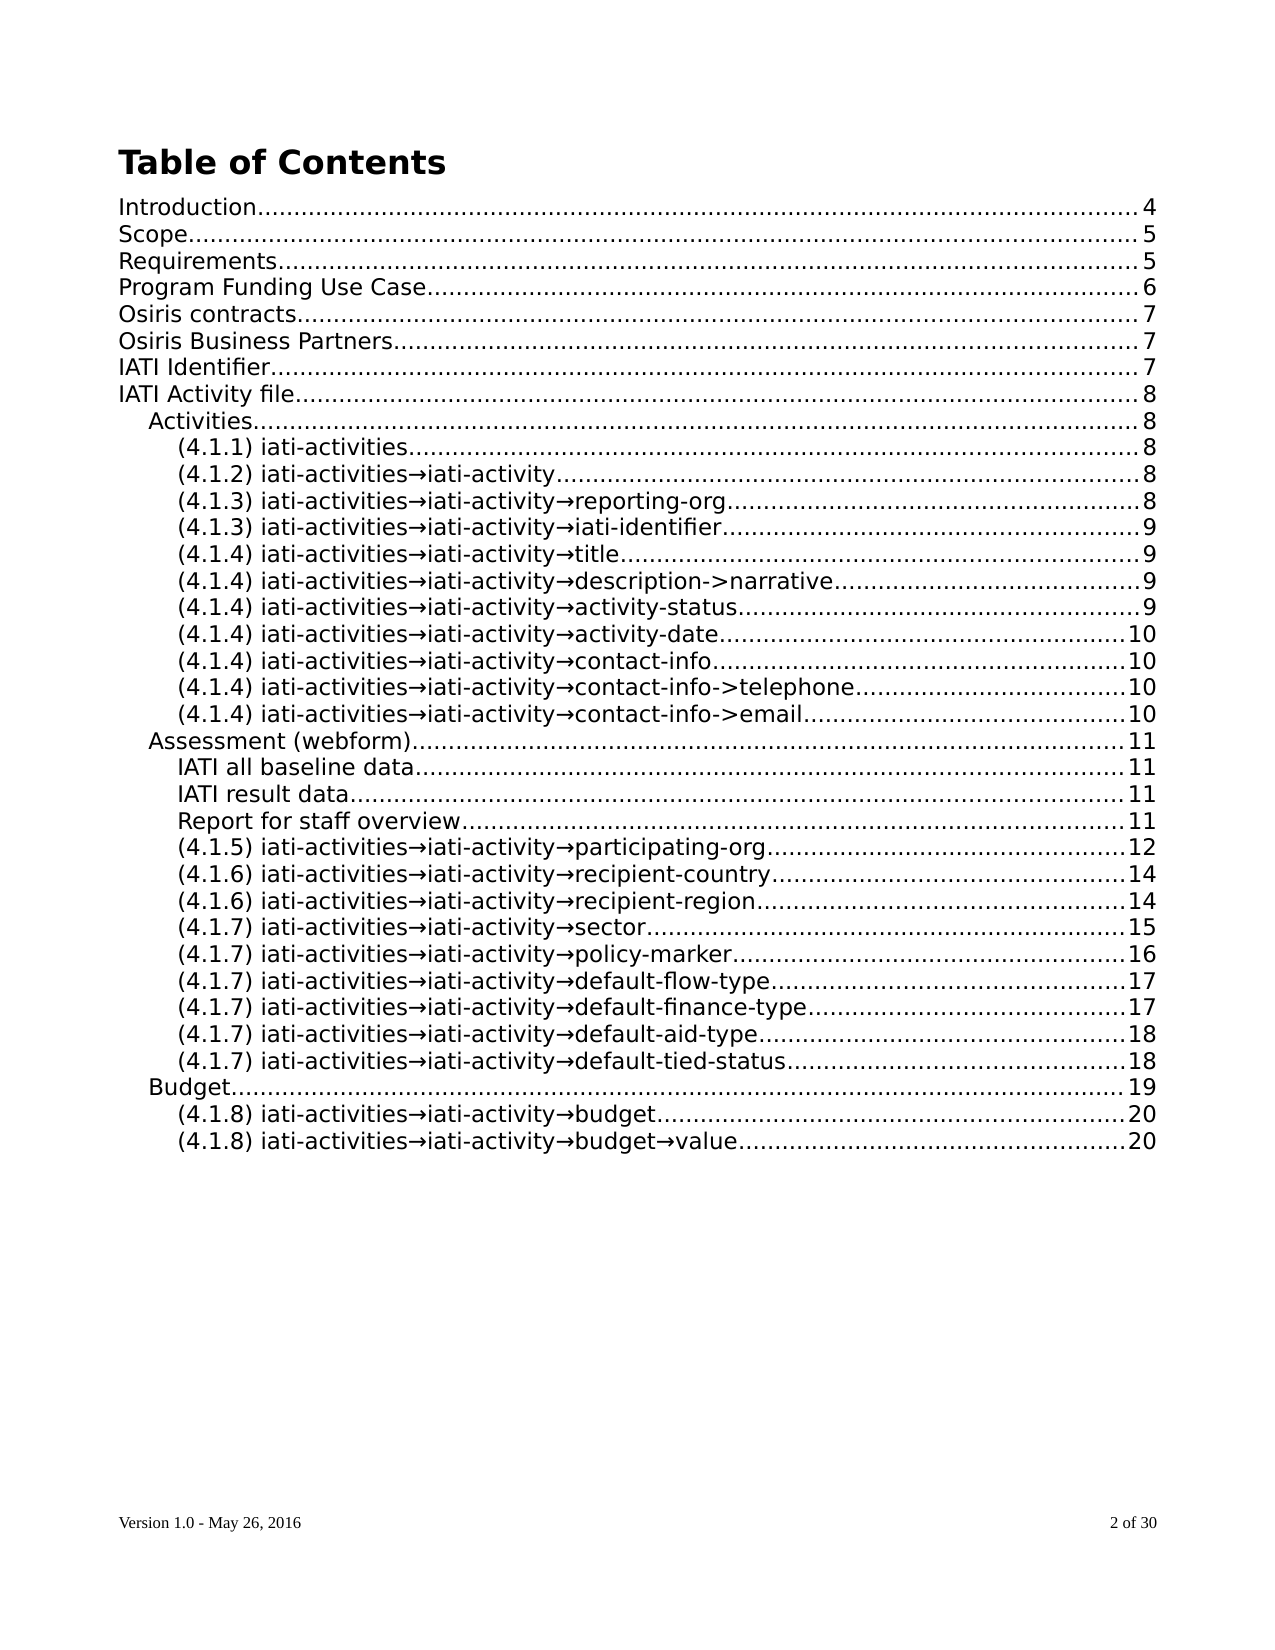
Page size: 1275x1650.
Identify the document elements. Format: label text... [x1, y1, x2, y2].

text (4.1.7) iati-activities→iati-activity→default-finance-type 17 [177, 994, 1157, 1021]
text Requirements 5 [118, 248, 1157, 274]
text (4.1.7) iati-activities→iati-activity→default-aid-type 18 [177, 1021, 1157, 1048]
text (4.1.4) iati-activities→iati-activity→activity-status 9 [177, 594, 1157, 621]
text (4.1.4) iati-activities→iati-activity→contact-info 10 [177, 648, 1157, 674]
text (4.1.1) iati-activities 8 [177, 434, 1157, 461]
text (4.1.5) iati-activities→iati-activity→participating-org 12 [177, 834, 1157, 861]
text (4.1.4) iati-activities→iati-activity→description->narrative 9 [177, 568, 1157, 594]
text (4.1.2) iati-activities→iati-activity 8 [177, 461, 1157, 488]
text Introduction 4 [118, 194, 1157, 221]
text (4.1.4) iati-activities→iati-activity→contact-info->email 10 [177, 701, 1157, 728]
text (4.1.6) iati-activities→iati-activity→recipient-region 14 [177, 888, 1157, 914]
text Assessment (webform) 11 [148, 728, 1157, 754]
text IATI Activity file 8 [118, 381, 1157, 408]
subtitle Table of Contents [118, 143, 1157, 182]
text Report for staff overview 11 [177, 808, 1157, 834]
text (4.1.4) iati-activities→iati-activity→title 9 [177, 541, 1157, 568]
text (4.1.8) iati-activities→iati-activity→budget→value 20 [177, 1128, 1157, 1154]
text (4.1.4) iati-activities→iati-activity→activity-date 10 [177, 621, 1157, 648]
text IATI Identifier 7 [118, 354, 1157, 381]
text (4.1.4) iati-activities→iati-activity→contact-info->telephone 10 [177, 674, 1157, 701]
text Osiris contracts 7 [118, 301, 1157, 328]
text (4.1.7) iati-activities→iati-activity→default-flow-type 17 [177, 968, 1157, 994]
text (4.1.7) iati-activities→iati-activity→sector 15 [177, 914, 1157, 941]
text (4.1.3) iati-activities→iati-activity→reporting-org 8 [177, 488, 1157, 514]
text Budget 19 [148, 1074, 1157, 1101]
text Scope 5 [118, 221, 1157, 248]
text (4.1.3) iati-activities→iati-activity→iati-identifier 9 [177, 514, 1157, 541]
text (4.1.6) iati-activities→iati-activity→recipient-country 14 [177, 861, 1157, 888]
text (4.1.7) iati-activities→iati-activity→default-tied-status 18 [177, 1048, 1157, 1074]
text (4.1.7) iati-activities→iati-activity→policy-marker 16 [177, 941, 1157, 968]
text IATI result data 11 [177, 781, 1157, 808]
text IATI all baseline data 11 [177, 754, 1157, 781]
text Program Funding Use Case 6 [118, 274, 1157, 301]
text (4.1.8) iati-activities→iati-activity→budget 20 [177, 1101, 1157, 1128]
text Activities 8 [148, 408, 1157, 434]
text Osiris Business Partners 7 [118, 328, 1157, 354]
